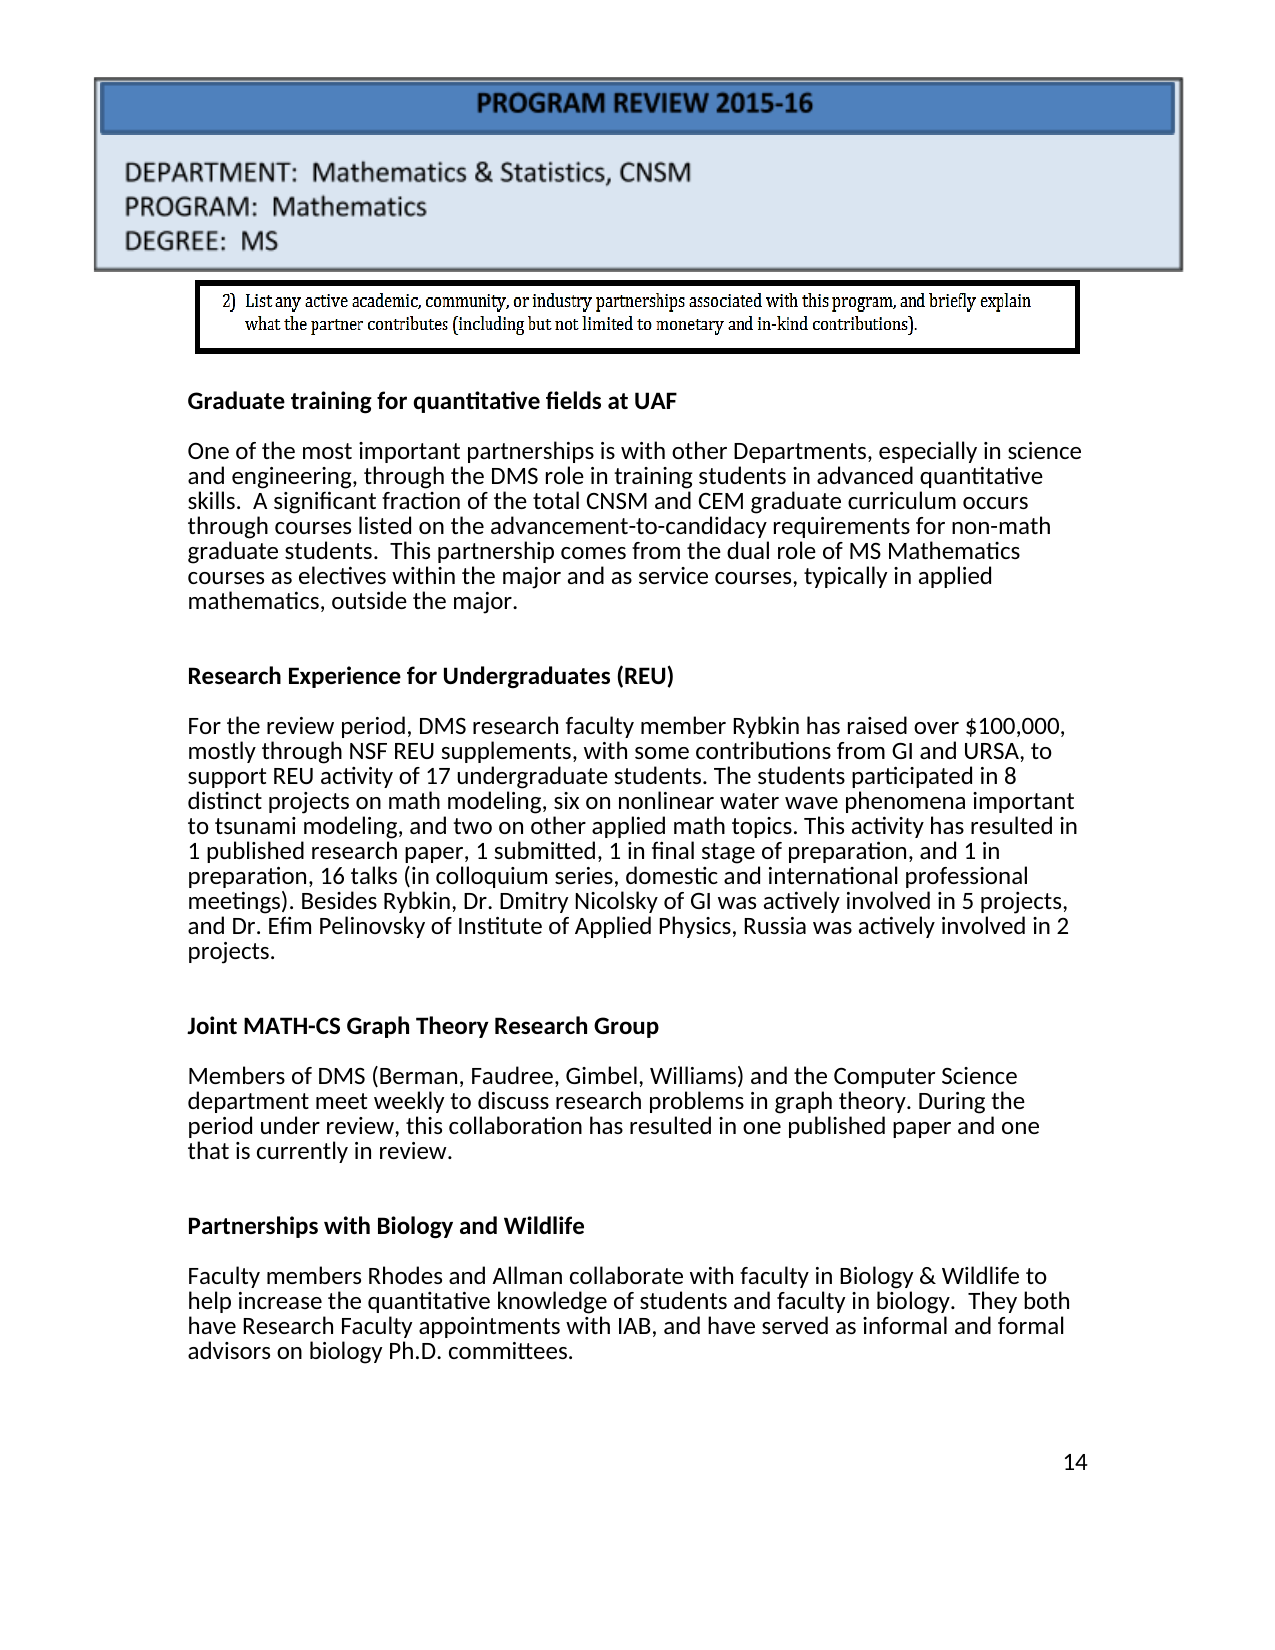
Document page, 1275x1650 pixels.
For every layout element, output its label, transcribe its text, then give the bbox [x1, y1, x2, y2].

list Joint MATH-CS Graph Theory Research Group [187, 1015, 1087, 1040]
list Graduate training for quantitative fields at UAF [187, 390, 1087, 415]
list Members of DMS (Berman, Faudree, Gimbel, Williams) and the Computer Science department meet weekly to discuss research problems in graph theory. During the period under review, this collaboration has resulted in one published paper and one that is currently in review. [187, 1065, 1087, 1165]
picture [93, 77, 1184, 366]
list Faculty members Rhodes and Allman collaborate with faculty in Biology & Wildlife to help increase the quantitative knowledge of students and faculty in biology. They both have Research Faculty appointments with IAB, and have served as informal and formal advisors on biology Ph.D. committees. [187, 1265, 1087, 1365]
list One of the most important partnerships is with other Departments, especially in science and engineering, through the DMS role in training students in advanced quantitative skills. A significant fraction of the total CNSM and CEM graduate curriculum occurs through courses listed on the advancement-to-candidacy requirements for non-math graduate students. This partnership comes from the dual role of MS Mathematics courses as electives within the major and as service courses, typically in applied mathematics, outside the major. [187, 440, 1087, 615]
list Research Experience for Undergraduates (REU) [187, 665, 1087, 690]
list For the review period, DMS research faculty member Rybkin has raised over $100,000, mostly through NSF REU supplements, with some contributions from GI and URSA, to support REU activity of 17 undergraduate students. The students participated in 8 distinct projects on math modeling, six on nonlinear water wave phenomena important to tsunami modeling, and two on other applied math topics. This activity has resulted in 1 published research paper, 1 submitted, 1 in final stage of preparation, and 1 in preparation, 16 talks (in colloquium series, domestic and international professional meetings). Besides Rybkin, Dr. Dmitry Nicolsky of GI was actively involved in 5 projects, and Dr. Efim Pelinovsky of Institute of Applied Physics, Russia was actively involved in 2 projects. [187, 715, 1087, 965]
list Partnerships with Biology and Wildlife [187, 1215, 1087, 1240]
